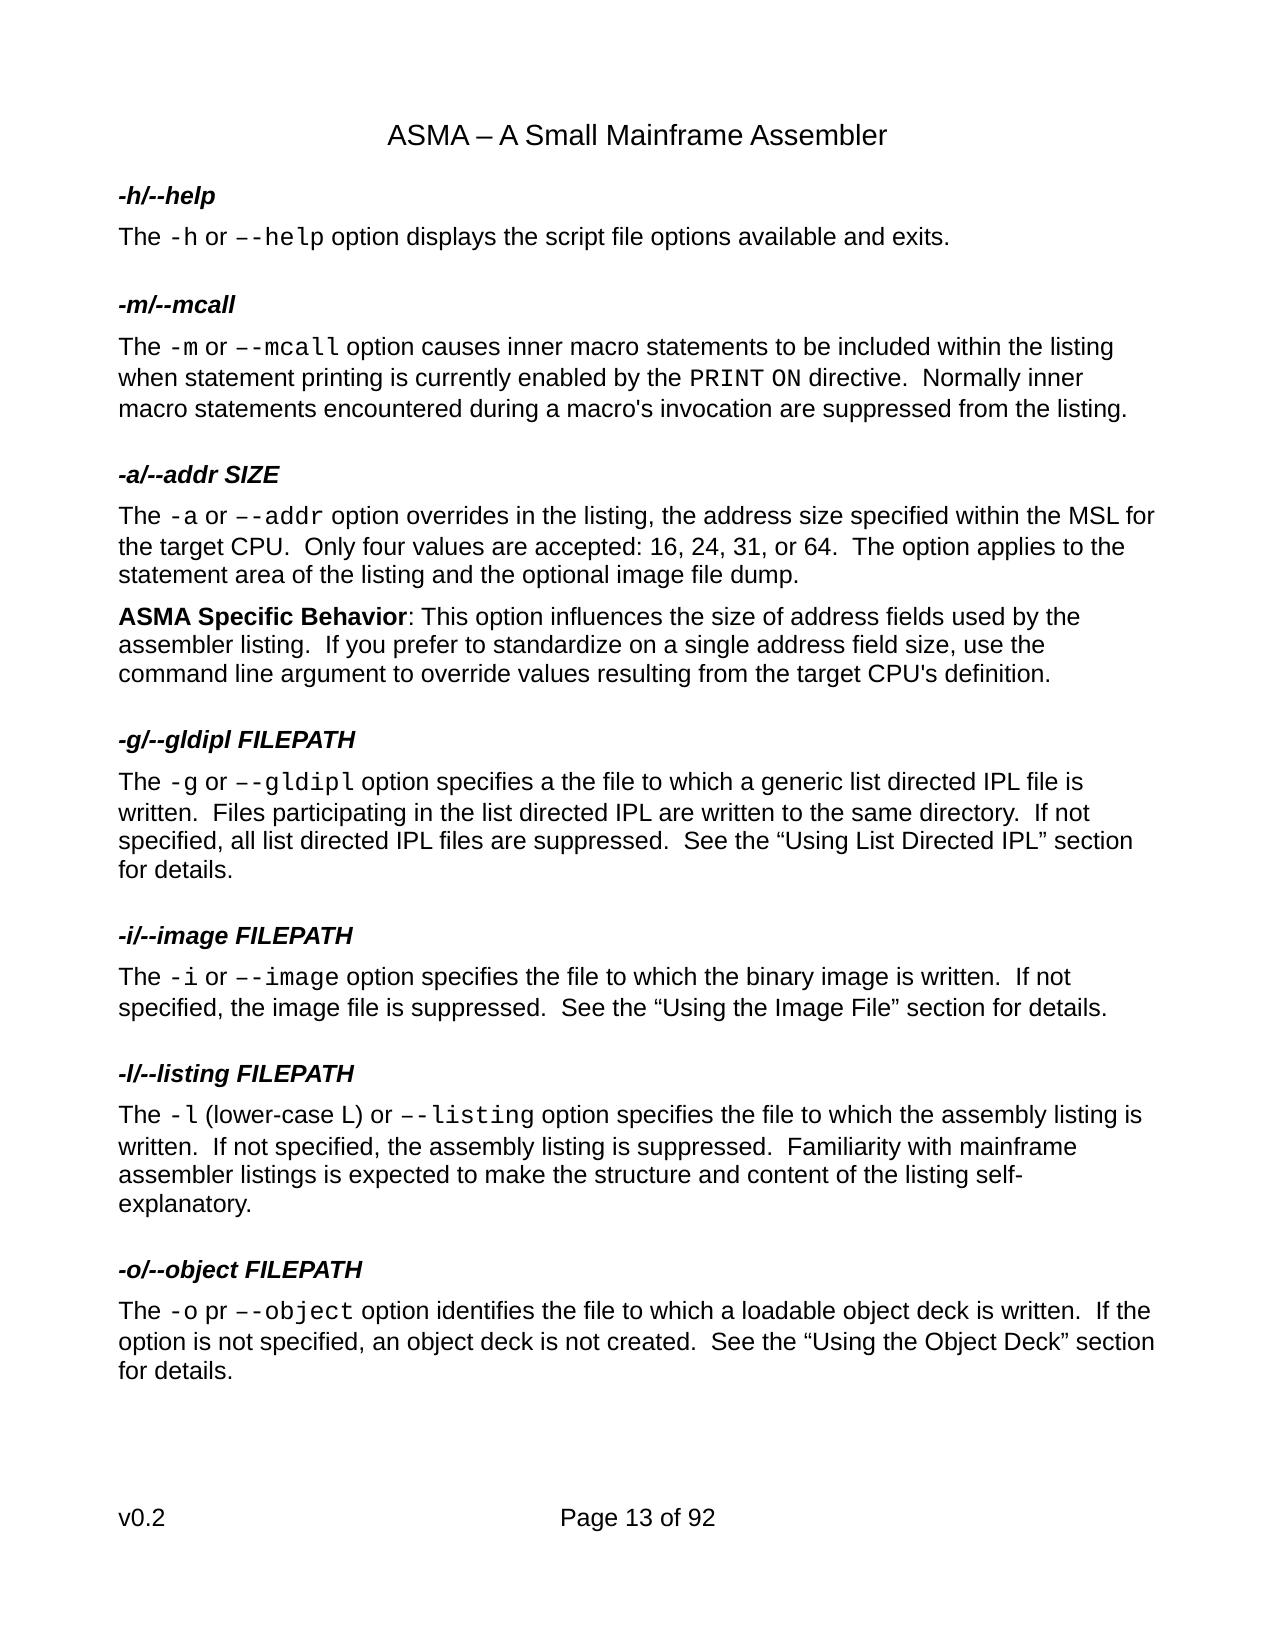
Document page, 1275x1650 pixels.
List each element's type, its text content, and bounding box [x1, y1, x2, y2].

subtitle -g/--gldipl FILEPATH [118, 726, 1157, 754]
text The -a or –-addr option overrides in the listing, the address size specified within the MSL for the target CPU. Only four values are accepted: 16, 24, 31, or 64. The option applies to the statement area of the listing and the optional image file dump. [118, 501, 1157, 589]
subtitle -o/--object FILEPATH [118, 1255, 1157, 1284]
text The -m or –-mcall option causes inner macro statements to be included within the listing when statement printing is currently enabled by the PRINT ON directive. Normally inner macro statements encountered during a macro's invocation are suppressed from the listing. [118, 332, 1157, 422]
text ASMA Specific Behavior: This option influences the size of address fields used by the assembler listing. If you prefer to standardize on a single address field size, use the command line argument to override values resulting from the target CPU's definition. [118, 602, 1157, 688]
text The -l (lower-case L) or –-listing option specifies the file to which the assembly listing is written. If not specified, the assembly listing is suppressed. Familiarity with mainframe assembler listings is expected to make the structure and content of the listing self-explanatory. [118, 1101, 1157, 1218]
subtitle -a/--addr SIZE [118, 460, 1157, 488]
subtitle -h/--help [118, 181, 1157, 210]
text The -g or –-gldipl option specifies a the file to which a generic list directed IPL file is written. Files participating in the list directed IPL are written to the same directory. If not specified, all list directed IPL files are suppressed. See the “Using List Directed IPL” section for details. [118, 767, 1157, 884]
text The -h or –-help option displays the script file options available and exits. [118, 222, 1157, 253]
subtitle -m/--mcall [118, 291, 1157, 319]
text The -o pr –-object option identifies the file to which a loadable object deck is written. If the option is not specified, an object deck is not created. See the “Using the Object Deck” section for details. [118, 1296, 1157, 1385]
subtitle -l/--listing FILEPATH [118, 1059, 1157, 1088]
text The -i or –-image option specifies the file to which the binary image is written. If not specified, the image file is suppressed. See the “Using the Image File” section for details. [118, 962, 1157, 1022]
subtitle -i/--image FILEPATH [118, 921, 1157, 950]
